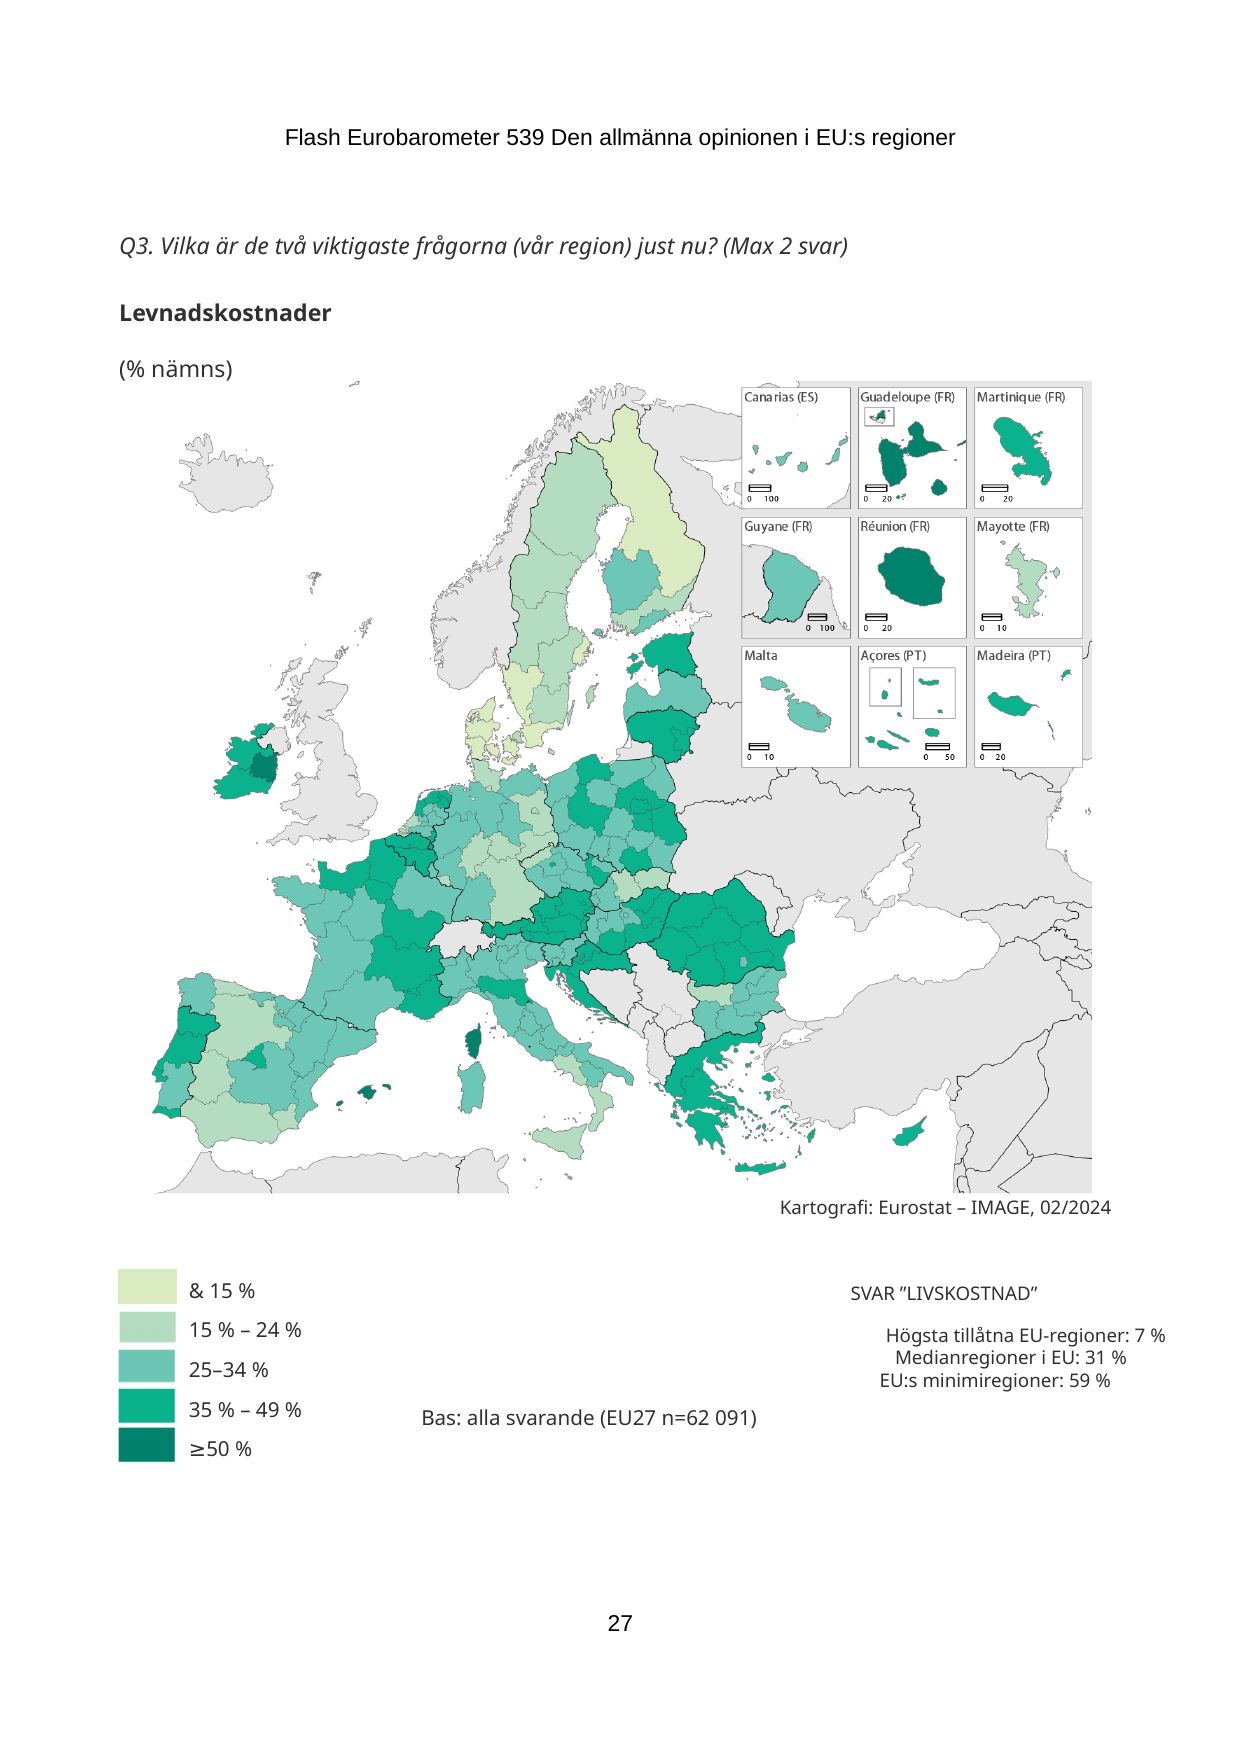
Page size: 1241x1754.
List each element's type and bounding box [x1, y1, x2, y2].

picture [119, 1350, 174, 1383]
picture [118, 381, 1095, 1196]
picture [118, 1269, 177, 1304]
picture [119, 1428, 174, 1461]
picture [120, 1312, 175, 1343]
picture [119, 1389, 174, 1422]
